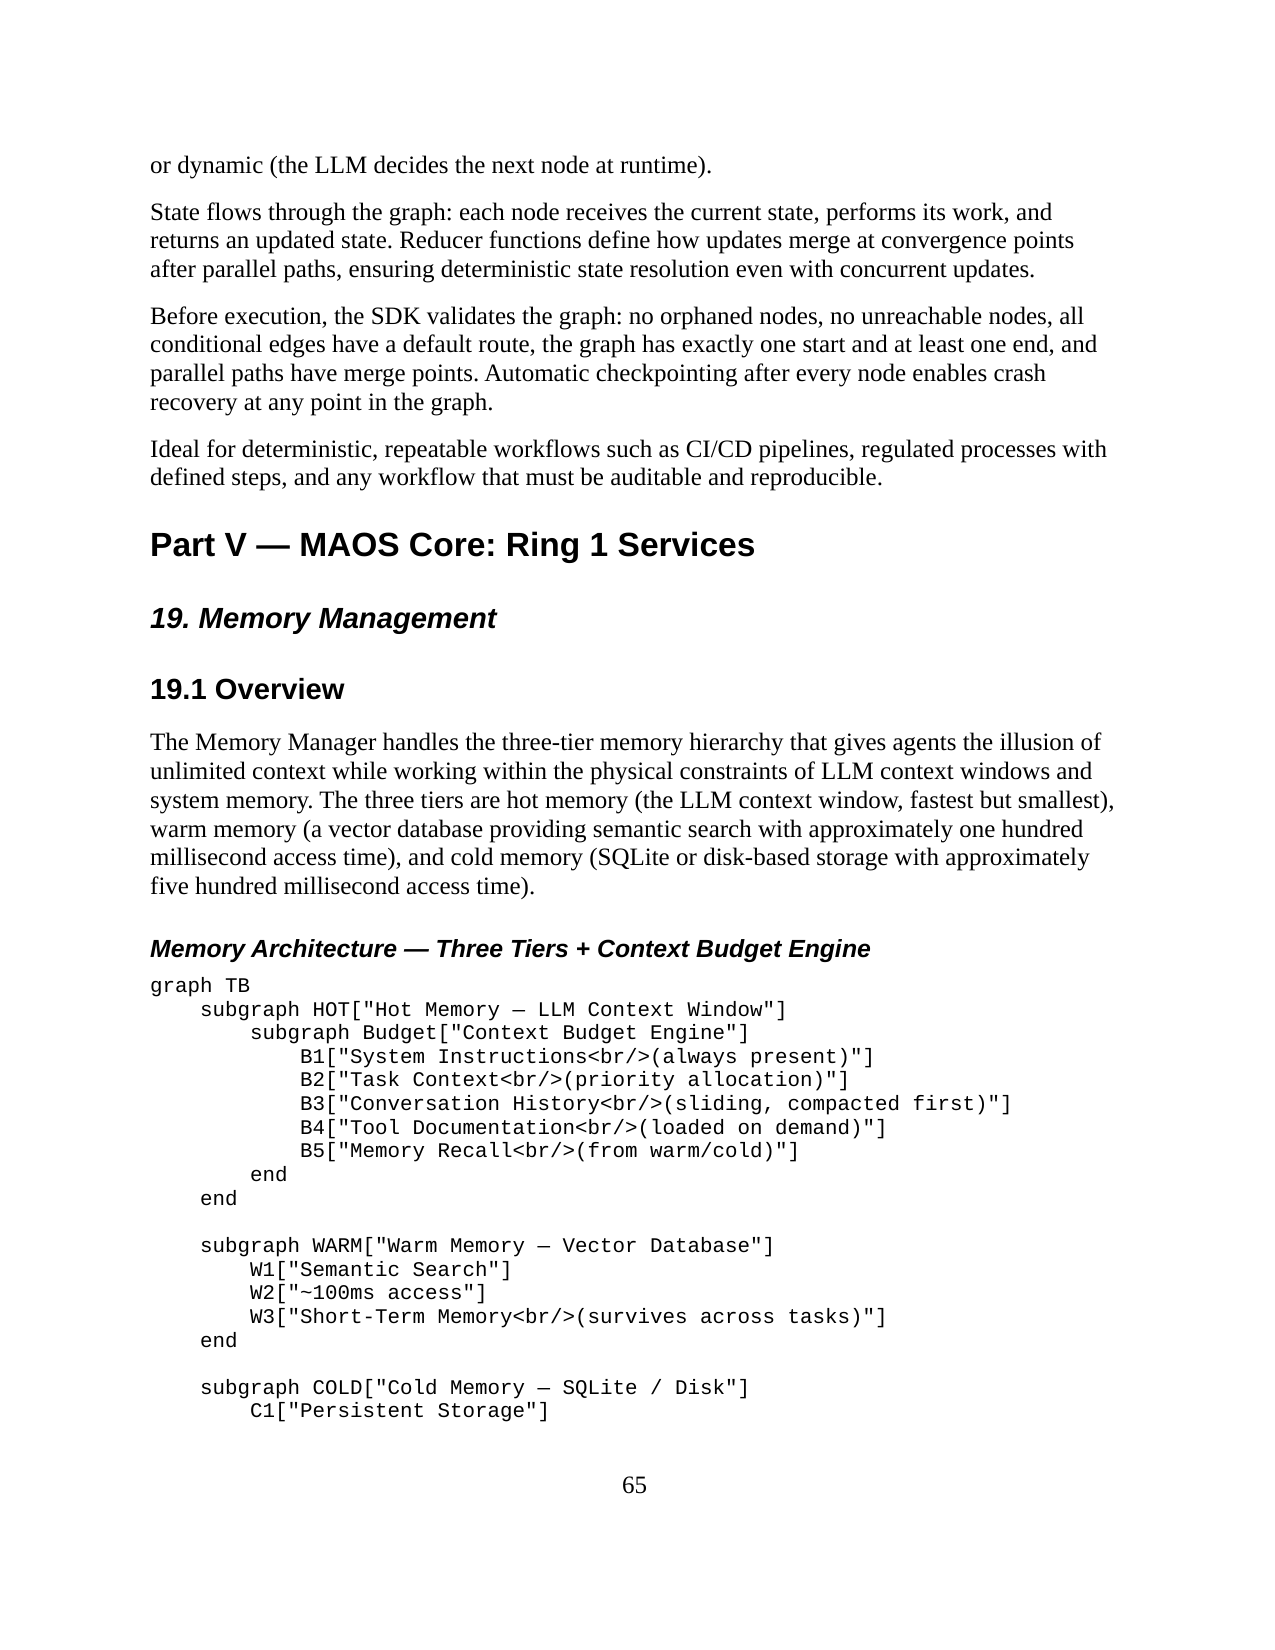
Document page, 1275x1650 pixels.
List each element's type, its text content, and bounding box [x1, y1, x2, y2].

text W1["Semantic Search"] [150, 1259, 1125, 1282]
subtitle 19.1 Overview [150, 672, 1125, 706]
text B1["System Instructions<br/>(always present)"] [150, 1046, 1125, 1069]
text The Memory Manager handles the three-tier memory hierarchy that gives agents the illusion of unlimited context while working within the physical constraints of LLM context windows and system memory. The three tiers are hot memory (the LLM context window, fastest but smallest), warm memory (a vector database providing semantic search with approximately one hundred millisecond access time), and cold memory (SQLite or disk-based storage with approximately five hundred millisecond access time). [150, 727, 1125, 900]
text end [150, 1188, 1125, 1211]
text graph TB [150, 975, 1125, 998]
subtitle 19. Memory Management [150, 601, 1125, 635]
text Ideal for deterministic, repeatable workflows such as CI/CD pipelines, regulated processes with defined steps, and any workflow that must be auditable and reproducible. [150, 434, 1125, 491]
text State flows through the graph: each node receives the current state, performs its work, and returns an updated state. Reducer functions define how updates merge at convergence points after parallel paths, ensuring deterministic state resolution even with concurrent updates. [150, 197, 1125, 283]
subtitle Memory Architecture — Three Tiers + Context Budget Engine [150, 934, 1125, 962]
text subgraph HOT["Hot Memory — LLM Context Window"] [150, 998, 1125, 1022]
text or dynamic (the LLM decides the next node at runtime). [150, 150, 1125, 179]
subtitle Part V — MAOS Core: Ring 1 Services [150, 525, 1125, 564]
text subgraph Budget["Context Budget Engine"] [150, 1022, 1125, 1046]
text B5["Memory Recall<br/>(from warm/cold)"] [150, 1140, 1125, 1164]
text end [150, 1164, 1125, 1188]
text end [150, 1329, 1125, 1353]
text subgraph COLD["Cold Memory — SQLite / Disk"] [150, 1377, 1125, 1401]
text Before execution, the SDK validates the graph: no orphaned nodes, no unreachable nodes, all conditional edges have a default route, the graph has exactly one start and at least one end, and parallel paths have merge points. Automatic checkpointing after every node enables crash recovery at any point in the graph. [150, 301, 1125, 416]
text B4["Tool Documentation<br/>(loaded on demand)"] [150, 1117, 1125, 1140]
text C1["Persistent Storage"] [150, 1401, 1125, 1424]
text W3["Short-Term Memory<br/>(survives across tasks)"] [150, 1306, 1125, 1329]
text W2["~100ms access"] [150, 1282, 1125, 1306]
text subgraph WARM["Warm Memory — Vector Database"] [150, 1235, 1125, 1259]
text B3["Conversation History<br/>(sliding, compacted first)"] [150, 1093, 1125, 1117]
text B2["Task Context<br/>(priority allocation)"] [150, 1069, 1125, 1093]
